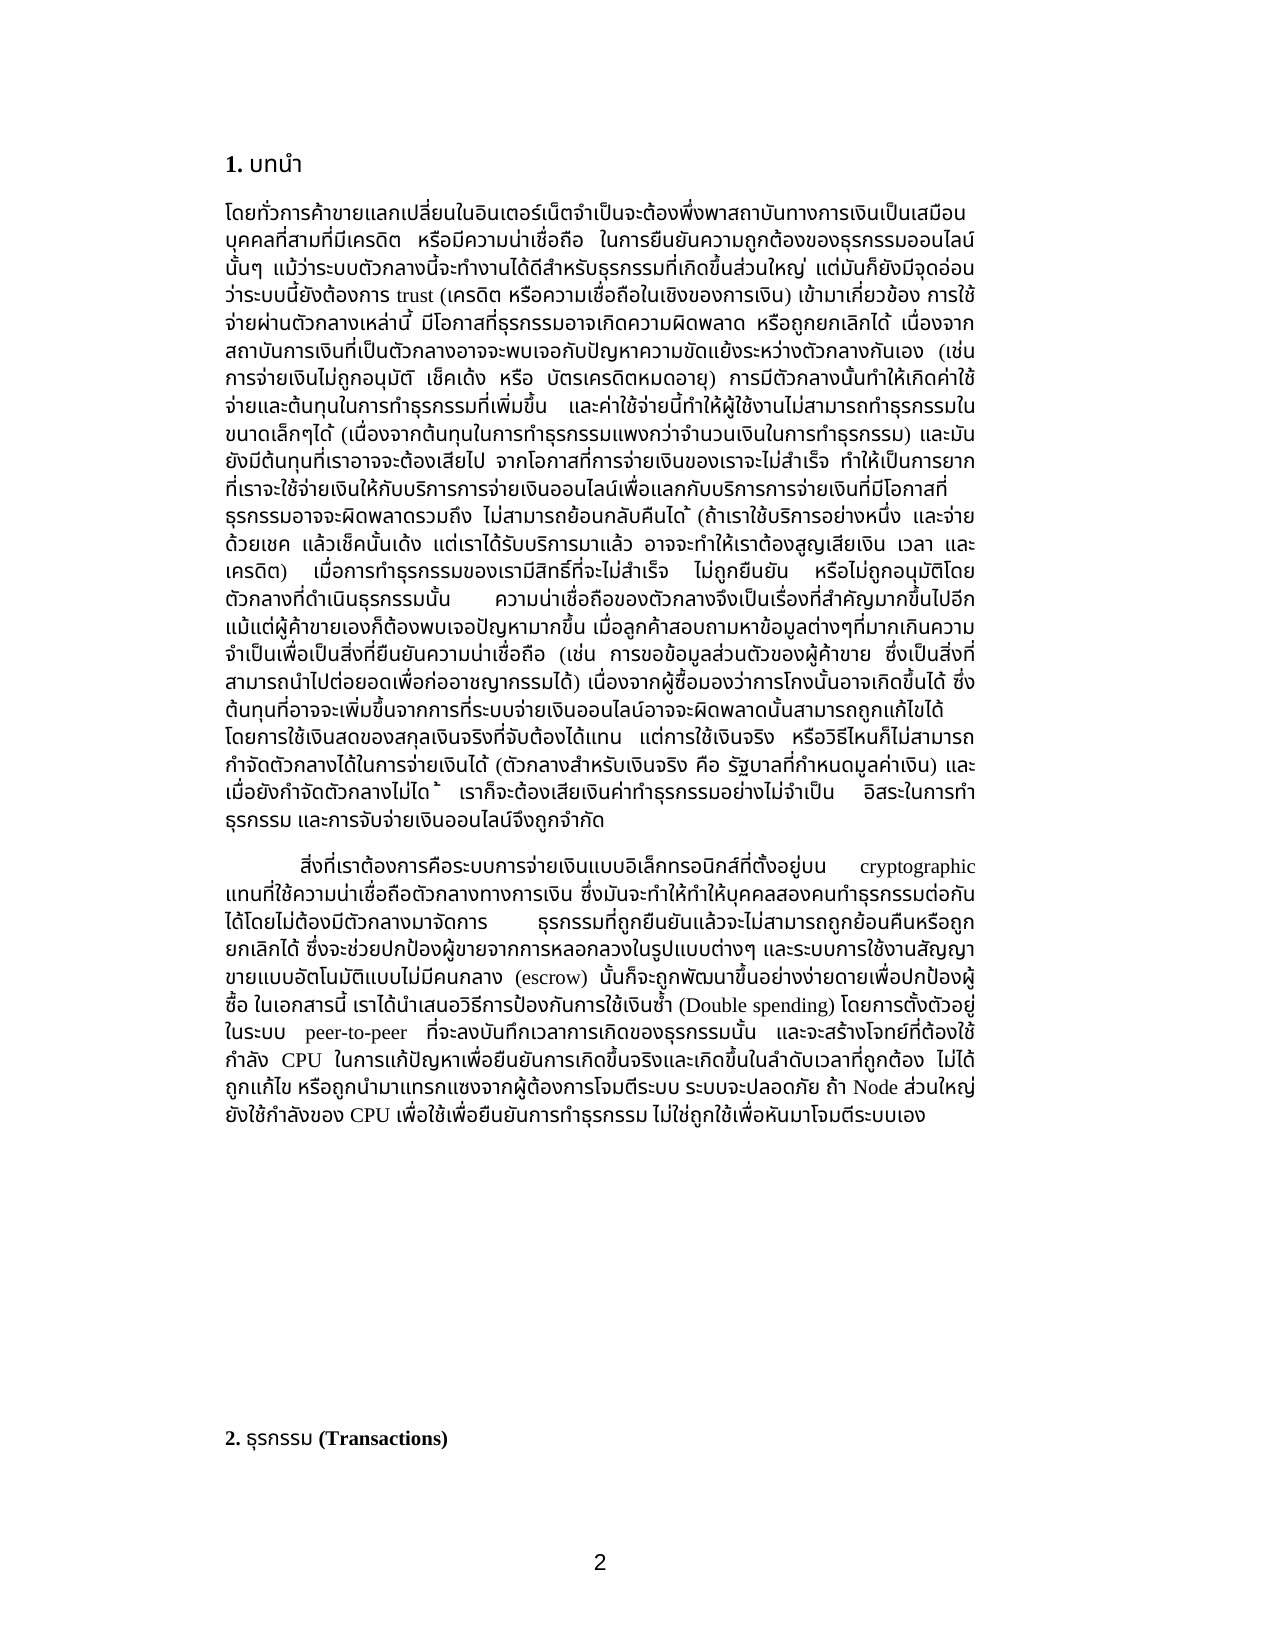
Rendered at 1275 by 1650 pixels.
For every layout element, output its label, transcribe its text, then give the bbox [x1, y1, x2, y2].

text 1. บทนำ [225, 150, 363, 178]
text สิ่งที่เราต้องการคือระบบการจ่ายเงินแบบอิเล็กทรอนิกส์ที่ตั้งอยู่บน cryptographic แทนที่ใช้ความน่าเชื่อถือตัวกลางทางการเงิน ซึ่งมันจะทำให้ทำให้บุคคลสองคนทำธุรกรรมต่อกันได้โดยไม่ต้องมีตัวกลางมาจัดการ ธุรกรรมที่ถูกยืนยันแล้วจะไม่สามารถถูกย้อนคืนหรือถูกยกเลิกได้ ซึ่งจะช่วยปกป้องผู้ขายจากการหลอกลวงในรูปแบบต่างๆ และระบบการใช้งานสัญญาขายแบบอัตโนมัติแบบไม่มีคนกลาง (escrow) นั้นก็จะถูกพัฒนาขึ้นอย่างง่ายดายเพื่อปกป้องผู้ซื้อ ในเอกสารนี้ เราได้นำเสนอวิธีการป้องกันการใช้เงินซ้ำ (Double spending) โดยการตั้งตัวอยู่ในระบบ peer-to-peer ที่จะลงบันทึกเวลาการเกิดของธุรกรรมนั้น และจะสร้างโจทย์ที่ต้องใช้กำลัง CPU ในการแก้ปัญหาเพื่อยืนยันการเกิดขึ้นจริงและเกิดขึ้นในลำดับเวลาที่ถูกต้อง ไม่ได้ถูกแก้ไข หรือถูกนำมาแทรกแซงจากผู้ต้องการโจมตีระบบ ระบบจะปลอดภัย ถ้า Node ส่วนใหญ่ยังใช้กำลังของ CPU เพื่อใช้เพื่อยืนยันการทำธุรกรรม ไม่ใช่ถูกใช้เพื่อหันมาโจมตีระบบเอง [225, 854, 976, 1127]
text โดยทั่วการค้าขายแลกเปลี่ยนในอินเตอร์เน็ตจำเป็นจะต้องพึ่งพาสถาบันทางการเงินเป็นเสมือนบุคคลที่สามที่มีเครดิต หรือมีความน่าเชื่อถือ ในการยืนยันความถูกต้องของธุรกรรมออนไลน์นั้นๆ แม้ว่าระบบตัวกลางนี้จะทำงานได้ดีสำหรับธุรกรรมที่เกิดขึ้นส่วนใหญ่ แต่มันก็ยังมีจุดอ่อนว่าระบบนี้ยังต้องการ trust (เครดิต หรือความเชื่อถือในเชิงของการเงิน) เข้ามาเกี่ยวข้อง การใช้จ่ายผ่านตัวกลางเหล่านี้ มีโอกาสที่ธุรกรรมอาจเกิดความผิดพลาด หรือถูกยกเลิกได้ เนื่องจากสถาบันการเงินที่เป็นตัวกลางอาจจะพบเจอกับปัญหาความขัดแย้งระหว่างตัวกลางกันเอง (เช่น การจ่ายเงินไม่ถูกอนุมัติ เช็คเด้ง หรือ บัตรเครดิตหมดอายุ) การมีตัวกลางนั้นทำให้เกิดค่าใช้จ่ายและต้นทุนในการทำธุรกรรมที่เพิ่มขึ้น และค่าใช้จ่ายนี้ทำให้ผู้ใช้งานไม่สามารถทำธุรกรรมในขนาดเล็กๆได้ (เนื่องจากต้นทุนในการทำธุรกรรมแพงกว่าจำนวนเงินในการทำธุรกรรม) และมันยังมีต้นทุนที่เราอาจจะต้องเสียไป จากโอกาสที่การจ่ายเงินของเราจะไม่สำเร็จ ทำให้เป็นการยากที่เราจะใช้จ่ายเงินให้กับบริการการจ่ายเงินออนไลน์เพื่อแลกกับบริการการจ่ายเงินที่มีโอกาสที่ธุรกรรมอาจจะผิดพลาดรวมถึง ไม่สามารถย้อนกลับคืนได้ (ถ้าเราใช้บริการอย่างหนึ่ง และจ่ายด้วยเชค แล้วเช็คนั้นเด้ง แต่เราได้รับบริการมาแล้ว อาจจะทำให้เราต้องสูญเสียเงิน เวลา และเครดิต) เมื่อการทำธุรกรรมของเรามีสิทธิ์ที่จะไม่สำเร็จ ไม่ถูกยืนยัน หรือไม่ถูกอนุมัติโดยตัวกลางที่ดำเนินธุรกรรมนั้น ความน่าเชื่อถือของตัวกลางจึงเป็นเรื่องที่สำคัญมากขึ้นไปอีก แม้แต่ผู้ค้าขายเองก็ต้องพบเจอปัญหามากขึ้น เมื่อลูกค้าสอบถามหาข้อมูลต่างๆที่มากเกินความจำเป็นเพื่อเป็นสิ่งที่ยืนยันความน่าเชื่อถือ (เช่น การขอข้อมูลส่วนตัวของผู้ค้าขาย ซึ่งเป็นสิ่งที่สามารถนำไปต่อยอดเพื่อก่ออาชญากรรมได้) เนื่องจากผู้ซื้อมองว่าการโกงนั้นอาจเกิดขึ้นได้ ซึ่งต้นทุนที่อาจจะเพิ่มขึ้นจากการที่ระบบจ่ายเงินออนไลน์อาจจะผิดพลาดนั้นสามารถถูกแก้ไขได้โดยการใช้เงินสดของสกุลเงินจริงที่จับต้องได้แทน แต่การใช้เงินจริง หรือวิธีไหนก็ไม่สามารถกำจัดตัวกลางได้ในการจ่ายเงินได้ (ตัวกลางสำหรับเงินจริง คือ รัฐบาลที่กำหนดมูลค่าเงิน) และเมื่อยังกำจัดตัวกลางไม่ได้ เราก็จะต้องเสียเงินค่าทำธุรกรรมอย่างไม่จำเป็น อิสระในการทำธุรกรรม และการจับจ่ายเงินออนไลน์จึงถูกจำกัด [225, 201, 976, 832]
text 2. ธุรกรรม (Transactions) [225, 1426, 1050, 1449]
